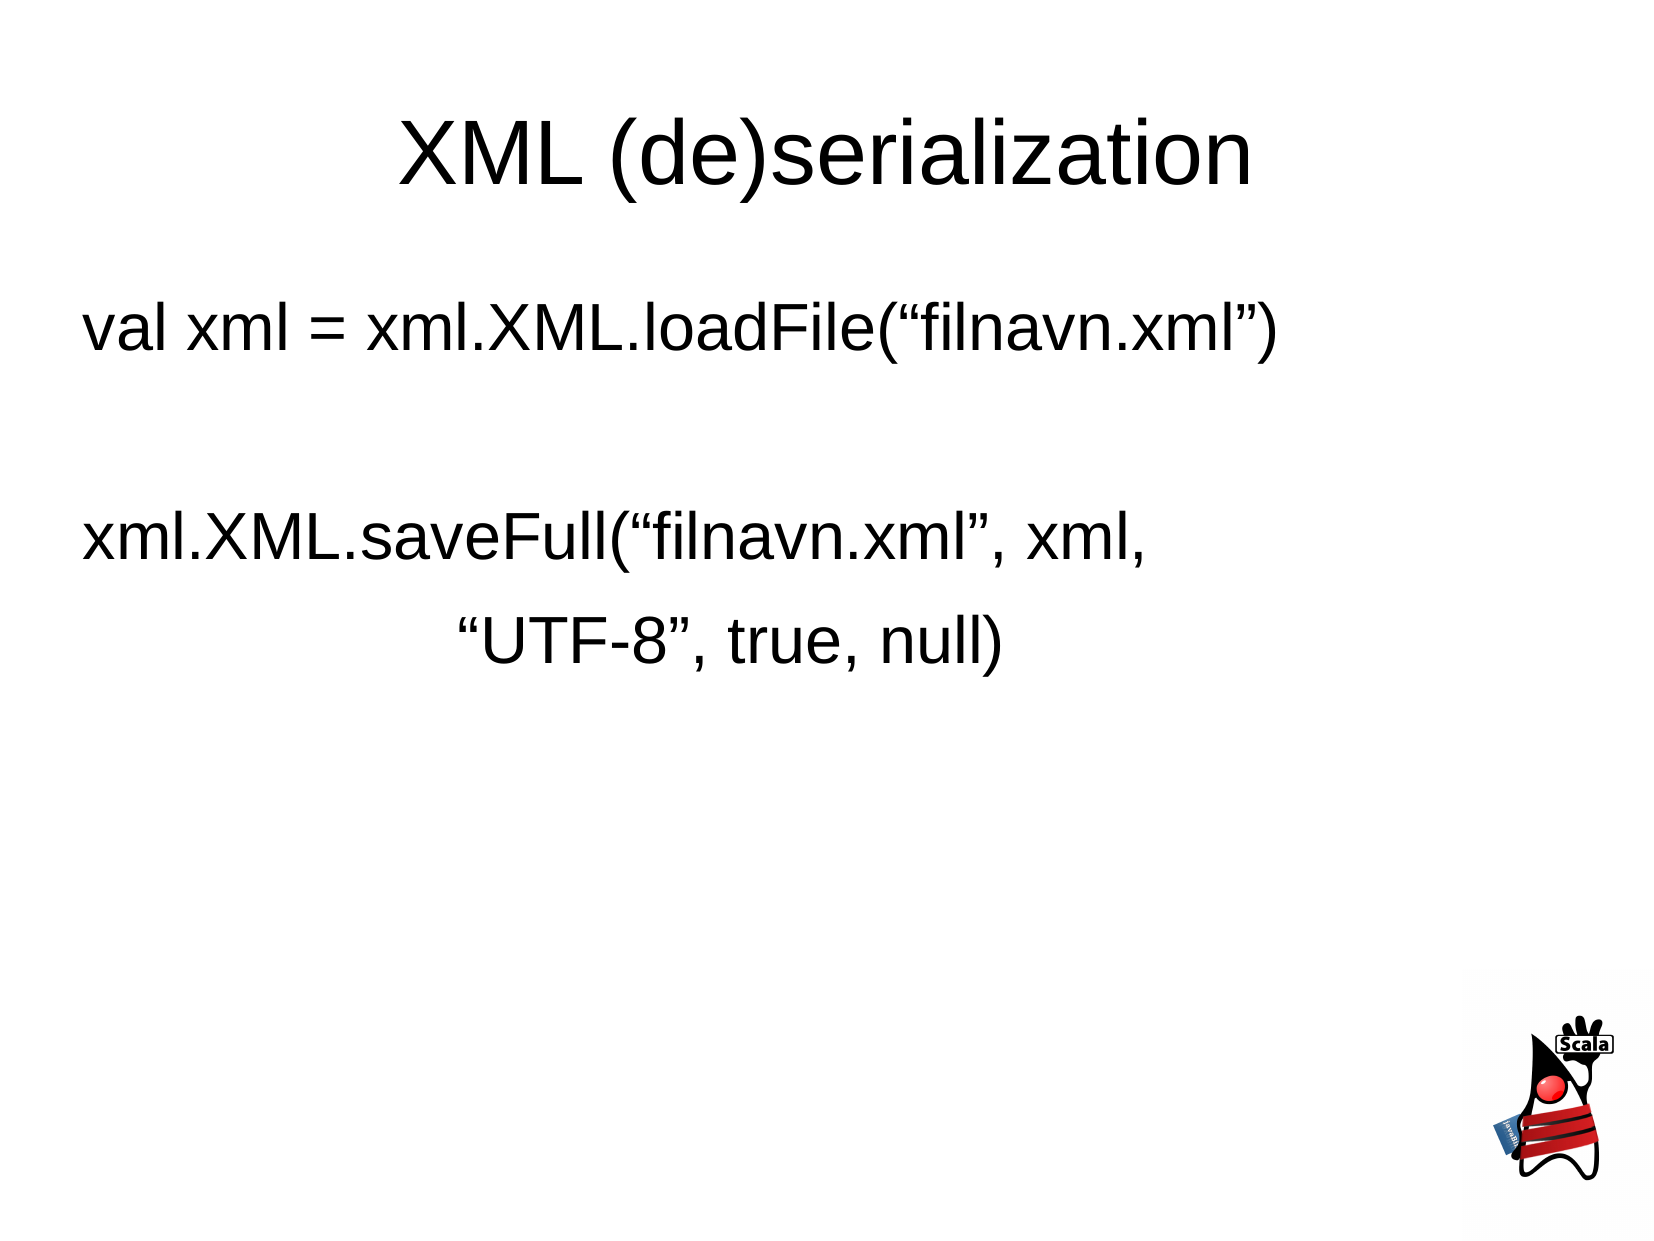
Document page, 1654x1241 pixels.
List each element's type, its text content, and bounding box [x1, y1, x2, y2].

list val xml = xml.XML.loadFile(“filnavn.xml”) xml.XML.saveFull(“filnavn.xml”, xml, “UTF-8”, true, null) [82, 290, 1571, 1109]
title XML (de)serialization [82, 56, 1571, 250]
picture [1462, 969, 1654, 1241]
